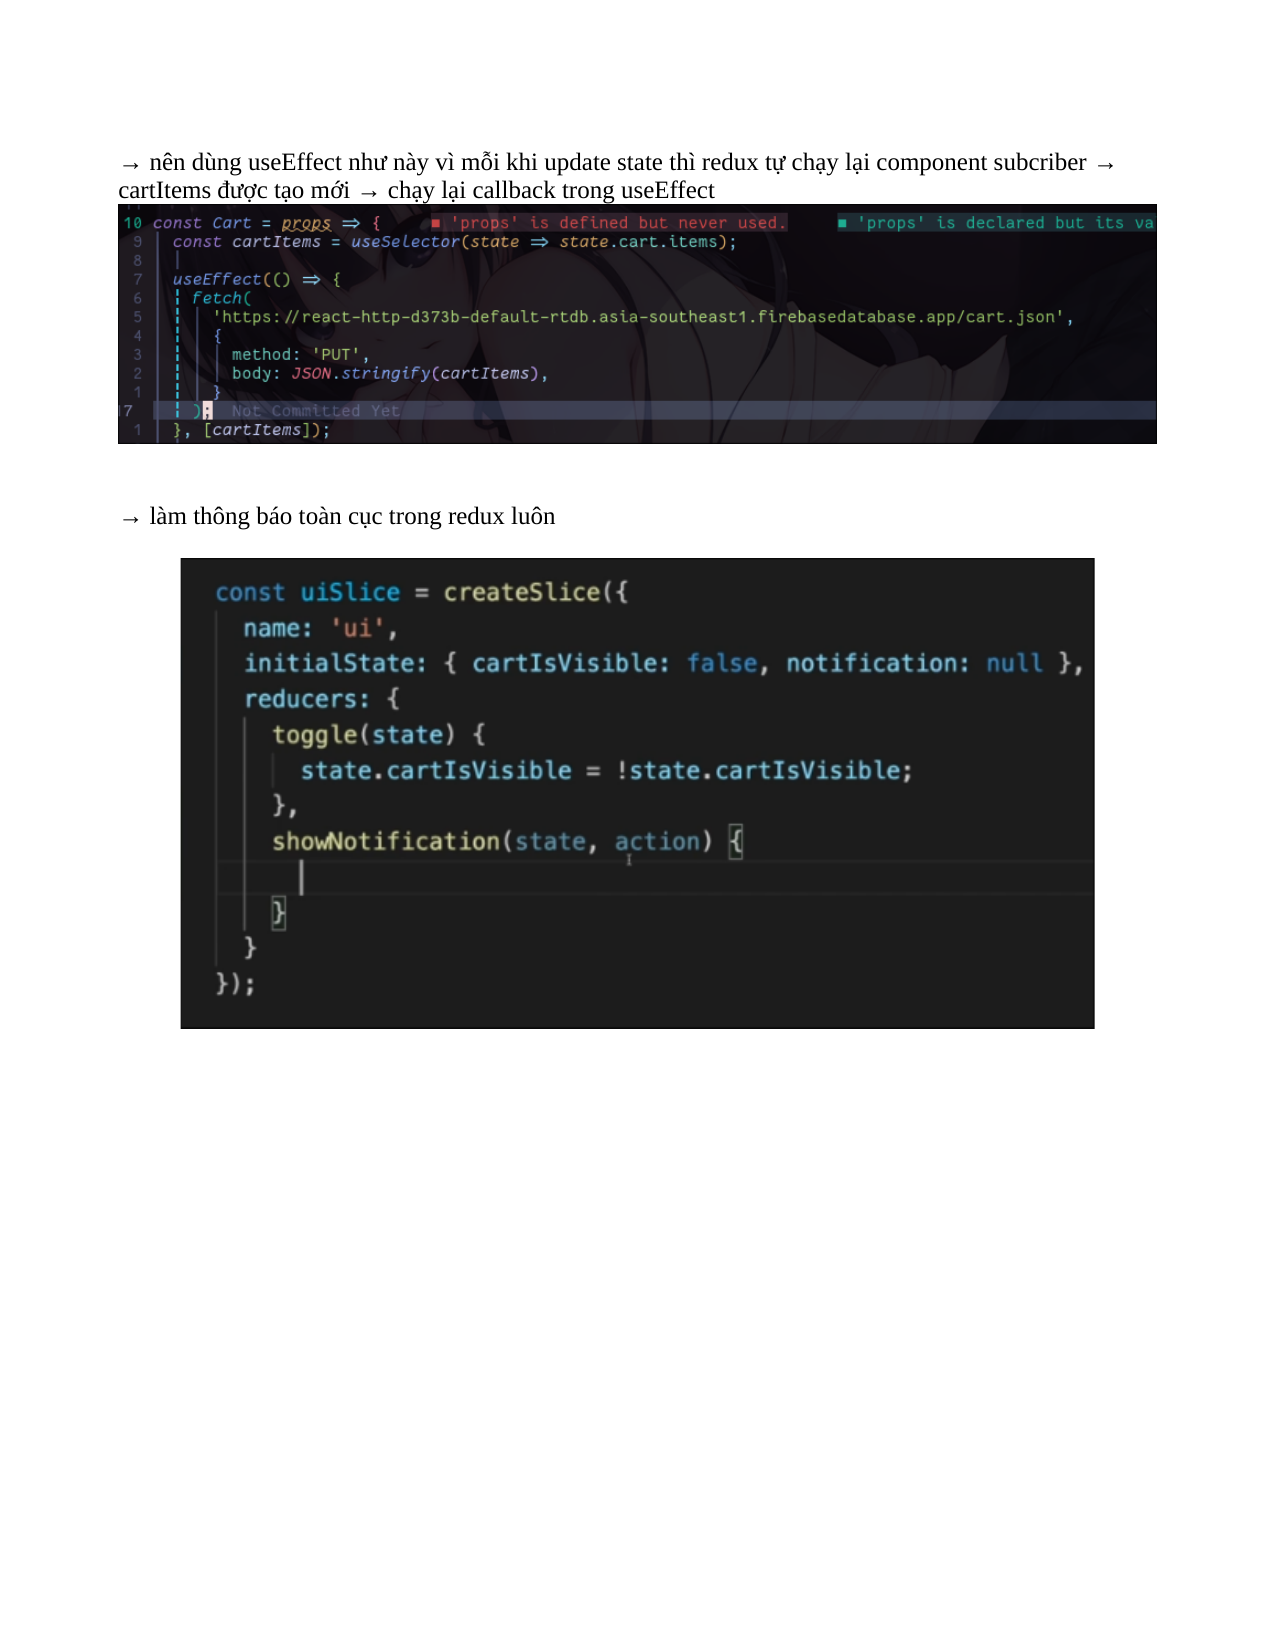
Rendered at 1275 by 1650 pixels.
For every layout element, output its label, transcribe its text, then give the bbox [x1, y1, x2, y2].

picture [118, 204, 1157, 444]
text → nên dùng useEffect như này vì mỗi khi update state thì redux tự chạy lại component subcriber → cartItems được tạo mới → chạy lại callback trong useEffect [118, 147, 1157, 204]
picture [180, 558, 1095, 1029]
text → làm thông báo toàn cục trong redux luôn [118, 501, 1157, 529]
